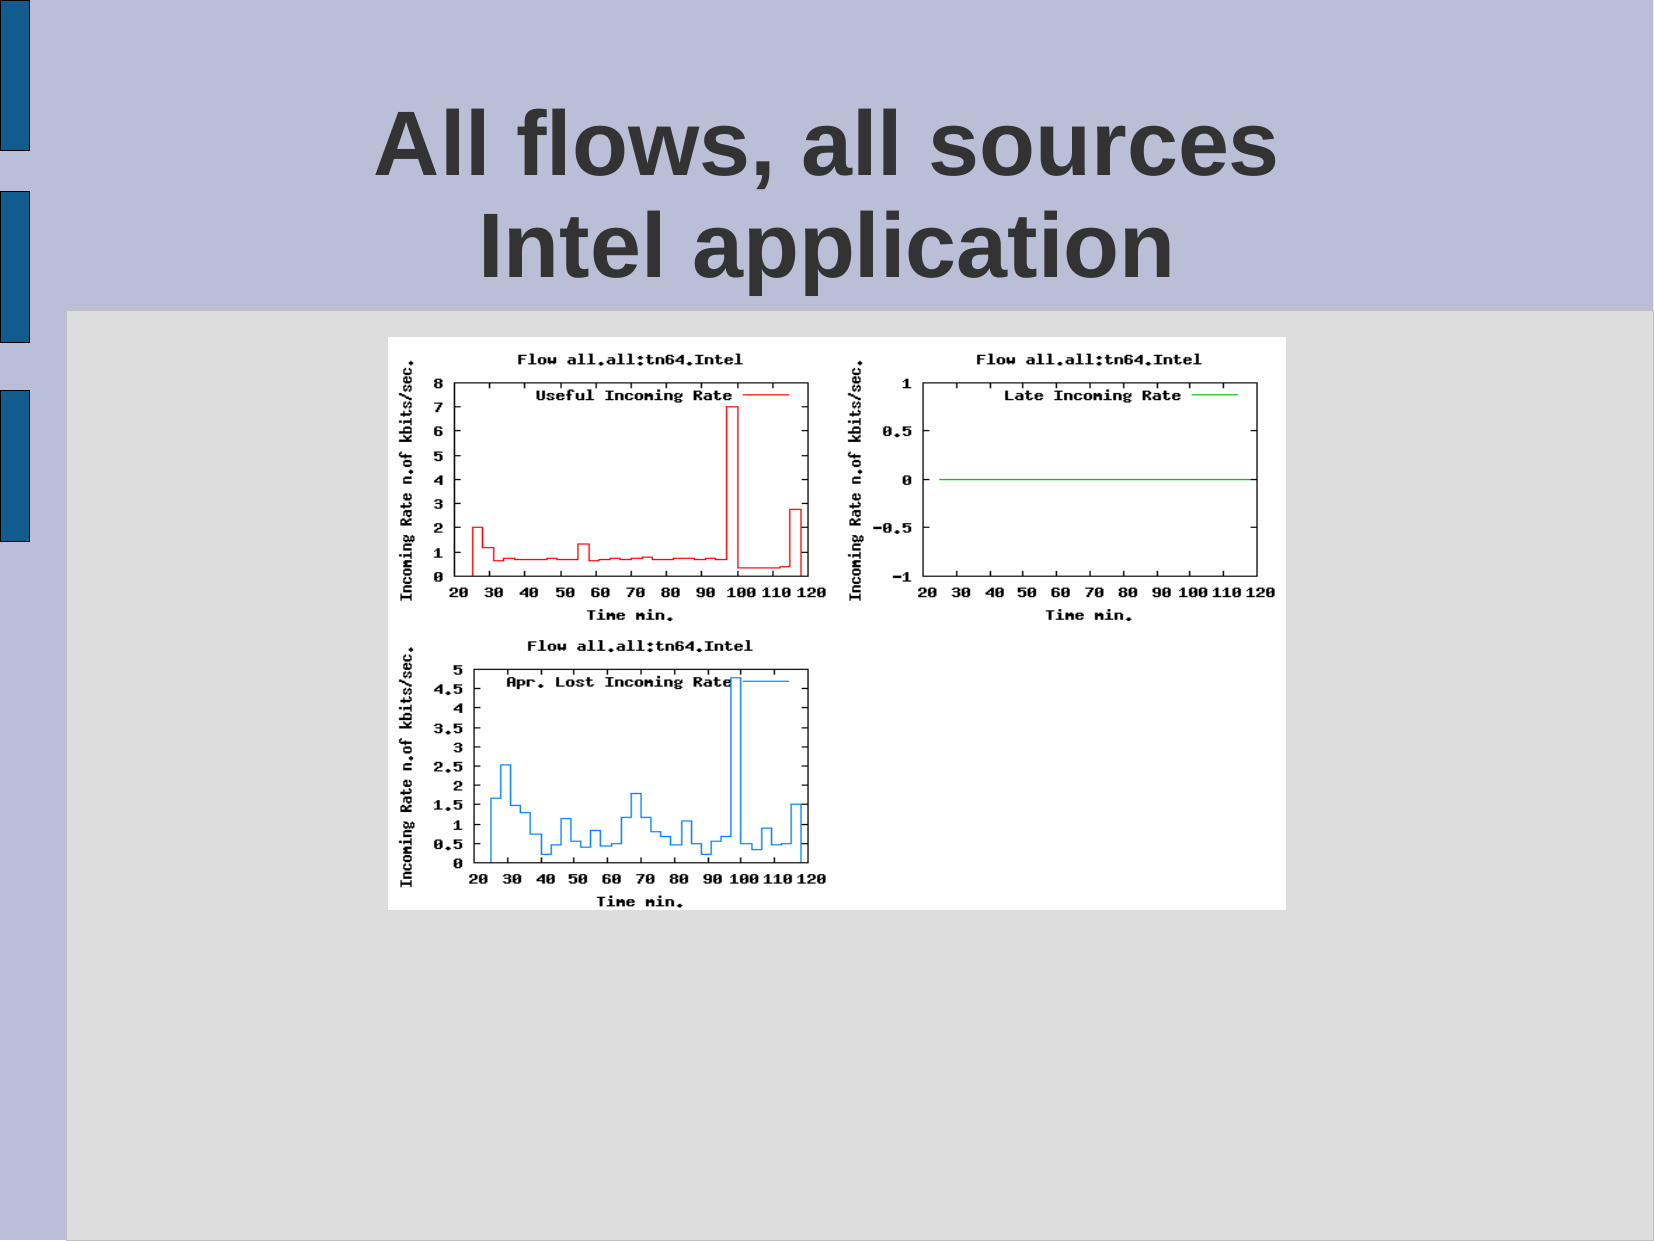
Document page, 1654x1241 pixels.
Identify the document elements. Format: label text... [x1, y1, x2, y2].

picture [388, 337, 1286, 910]
title All flows, all sources Intel application [121, 75, 1534, 314]
